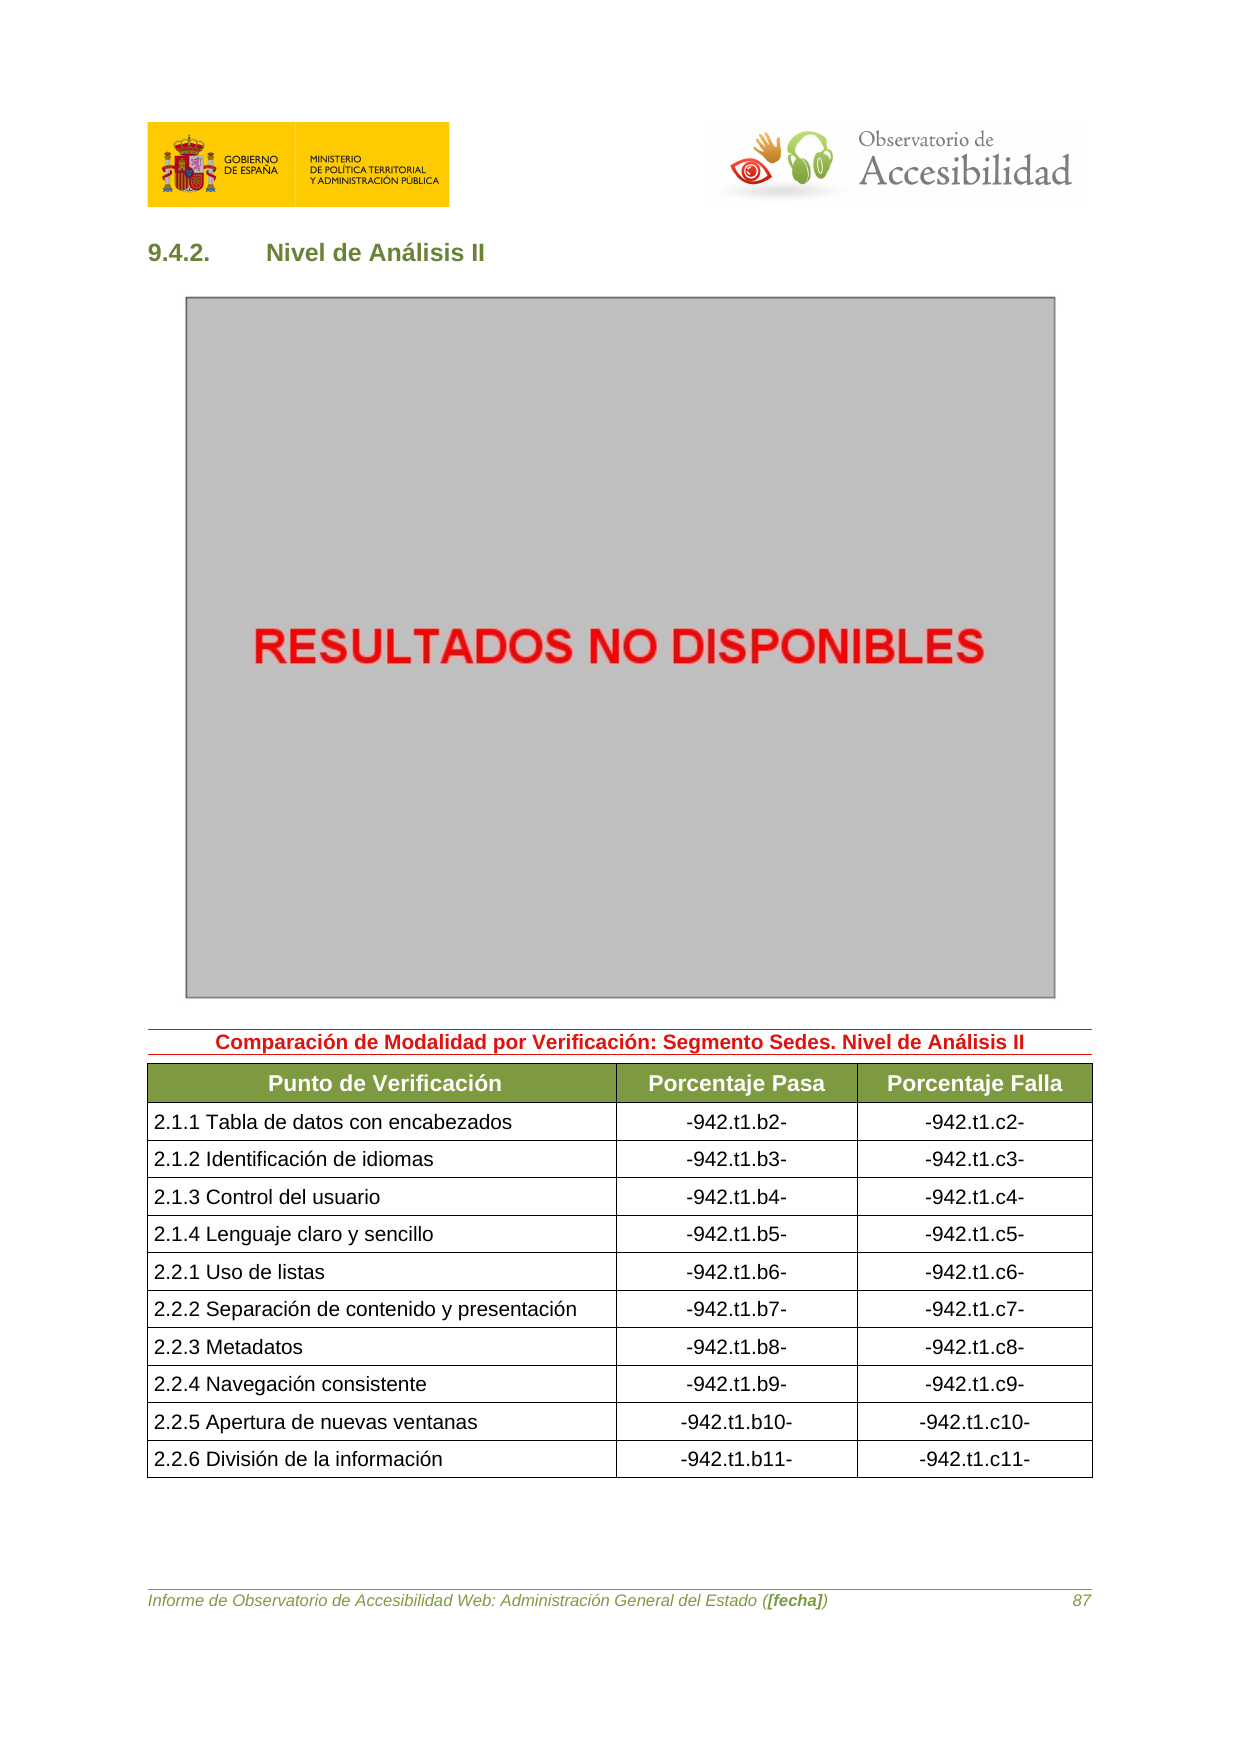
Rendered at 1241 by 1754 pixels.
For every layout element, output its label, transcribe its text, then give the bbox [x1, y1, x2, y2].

table_cell 2.2.6 División de la información [148, 1441, 616, 1477]
table_header Porcentaje Falla [858, 1064, 1092, 1102]
table_cell 2.1.4 Lenguaje claro y sencillo [148, 1216, 616, 1252]
table_cell 2.2.2 Separación de contenido y presentación [148, 1291, 616, 1327]
table_cell -942.t1.c4- [858, 1178, 1092, 1215]
table_cell -942.t1.c11- [858, 1441, 1092, 1477]
table_cell -942.t1.b9- [617, 1366, 857, 1402]
list Nivel de Análisis II [148, 238, 1092, 267]
table_cell -942.t1.c3- [858, 1141, 1092, 1177]
table_cell 2.2.1 Uso de listas [148, 1253, 616, 1290]
table_cell 2.1.3 Control del usuario [148, 1178, 616, 1215]
table_cell -942.t1.b2- [617, 1103, 857, 1140]
table_cell 2.1.1 Tabla de datos con encabezados [148, 1103, 616, 1140]
table_header Porcentaje Pasa [617, 1064, 857, 1102]
table_cell -942.t1.b8- [617, 1328, 857, 1365]
table_cell 2.2.5 Apertura de nuevas ventanas [148, 1403, 616, 1440]
table_header Punto de Verificación [148, 1064, 616, 1102]
table_cell -942.t1.b5- [617, 1216, 857, 1252]
table_cell -942.t1.c7- [858, 1291, 1092, 1327]
table_cell -942.t1.b10- [617, 1403, 857, 1440]
text Comparación de Modalidad por Verificación: Segmento Sedes. Nivel de Análisis II [148, 1030, 1092, 1054]
table_cell -942.t1.c5- [858, 1216, 1092, 1252]
table_cell -942.t1.c9- [858, 1366, 1092, 1402]
table_cell -942.t1.c2- [858, 1103, 1092, 1140]
table_cell -942.t1.b7- [617, 1291, 857, 1327]
table_cell -942.t1.b11- [617, 1441, 857, 1477]
table_cell -942.t1.b4- [617, 1178, 857, 1215]
table_cell -942.t1.b6- [617, 1253, 857, 1290]
table_cell 2.2.4 Navegación consistente [148, 1366, 616, 1402]
table_cell 2.2.3 Metadatos [148, 1328, 616, 1365]
table_cell -942.t1.c6- [858, 1253, 1092, 1290]
table_cell -942.t1.c10- [858, 1403, 1092, 1440]
table_cell -942.t1.c8- [858, 1328, 1092, 1365]
table_cell 2.1.2 Identificación de idiomas [148, 1141, 616, 1177]
table_cell -942.t1.b3- [617, 1141, 857, 1177]
